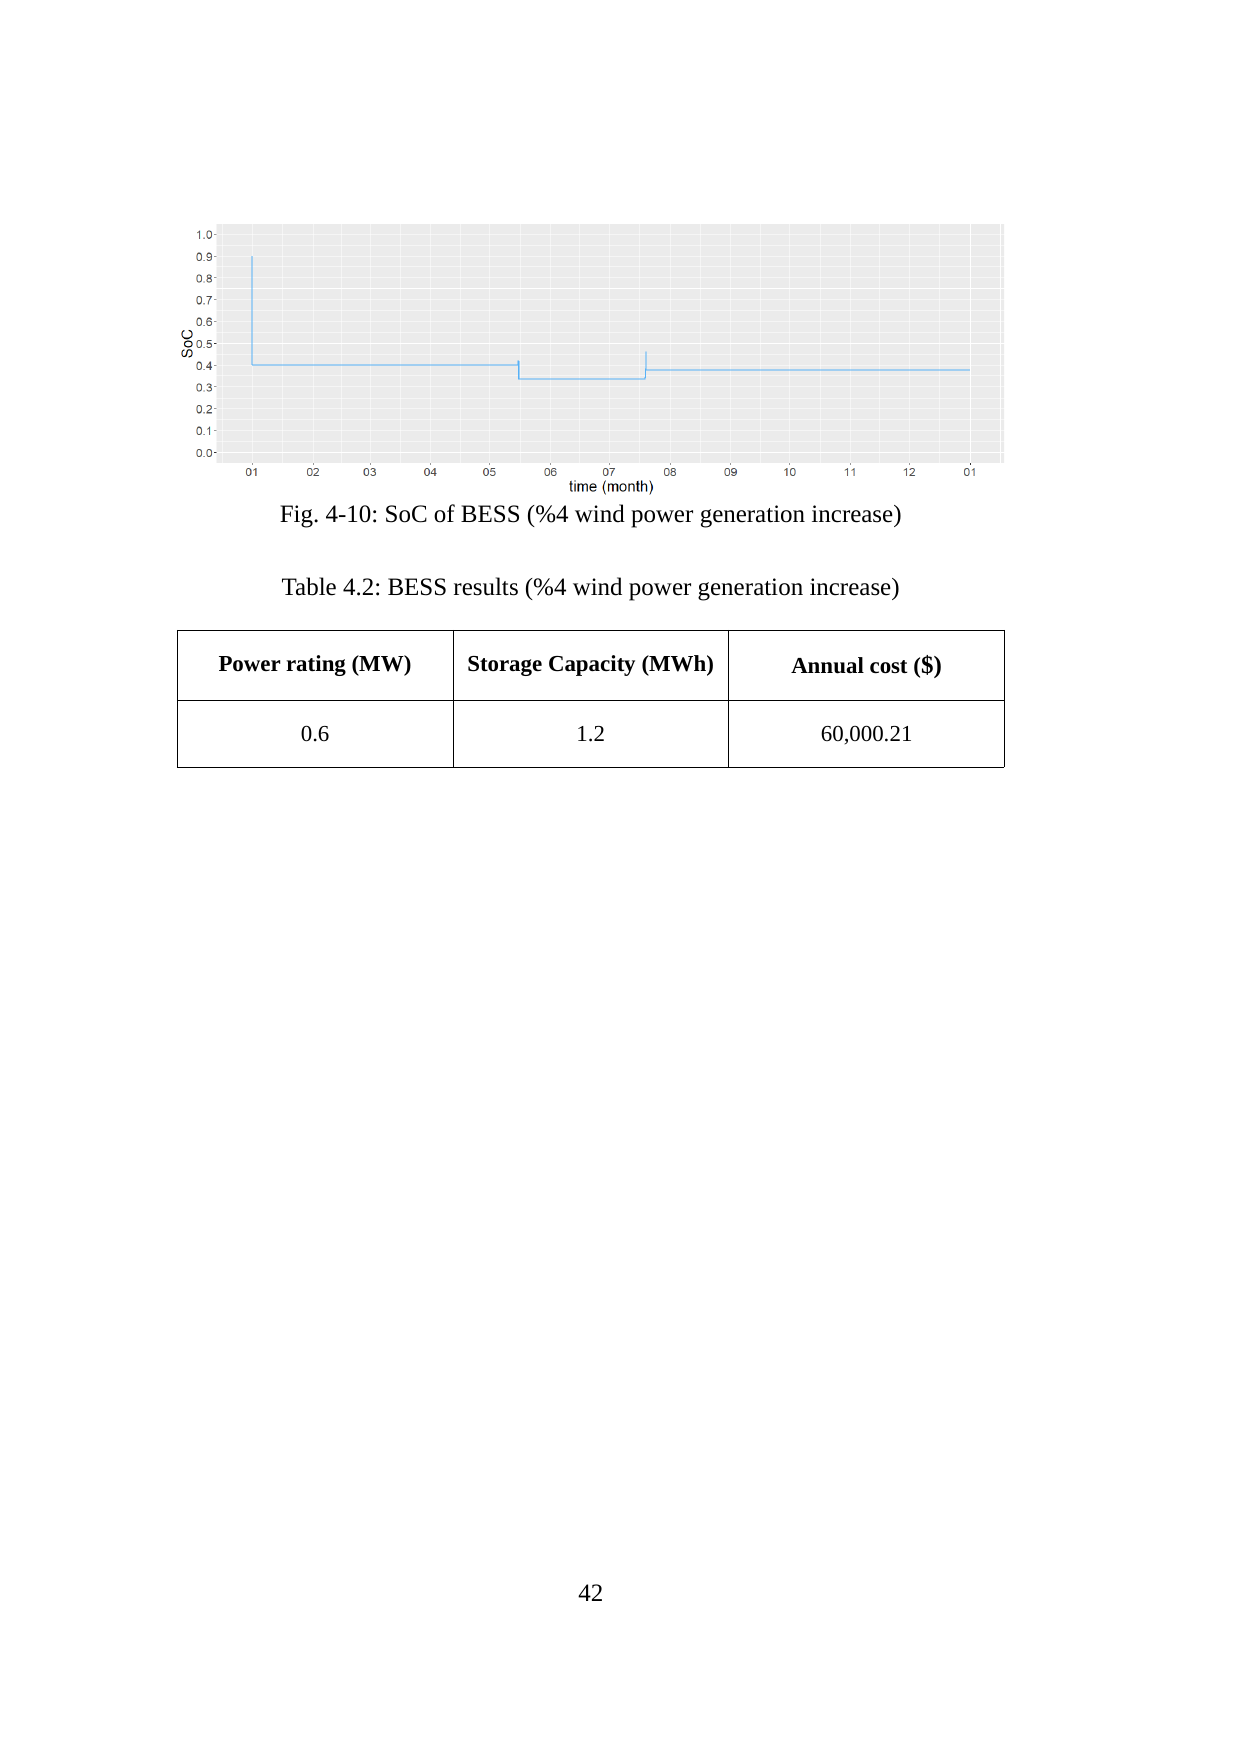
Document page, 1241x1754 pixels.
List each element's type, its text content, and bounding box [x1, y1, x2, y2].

text Table 4.2: BESS results (%4 wind power generation increase) [177, 572, 1004, 601]
text Fig. 4-10: SoC of BESS (%4 wind power generation increase) [177, 497, 1004, 528]
table_cell 1.2 [454, 701, 728, 767]
table_header Annual cost ($) [729, 631, 1004, 699]
picture [177, 219, 1005, 497]
table_header Storage Capacity (MWh) [454, 631, 728, 699]
table_cell 0.6 [178, 701, 453, 767]
table_header Power rating (MW) [178, 631, 453, 699]
table_cell 60,000.21 [729, 701, 1004, 767]
